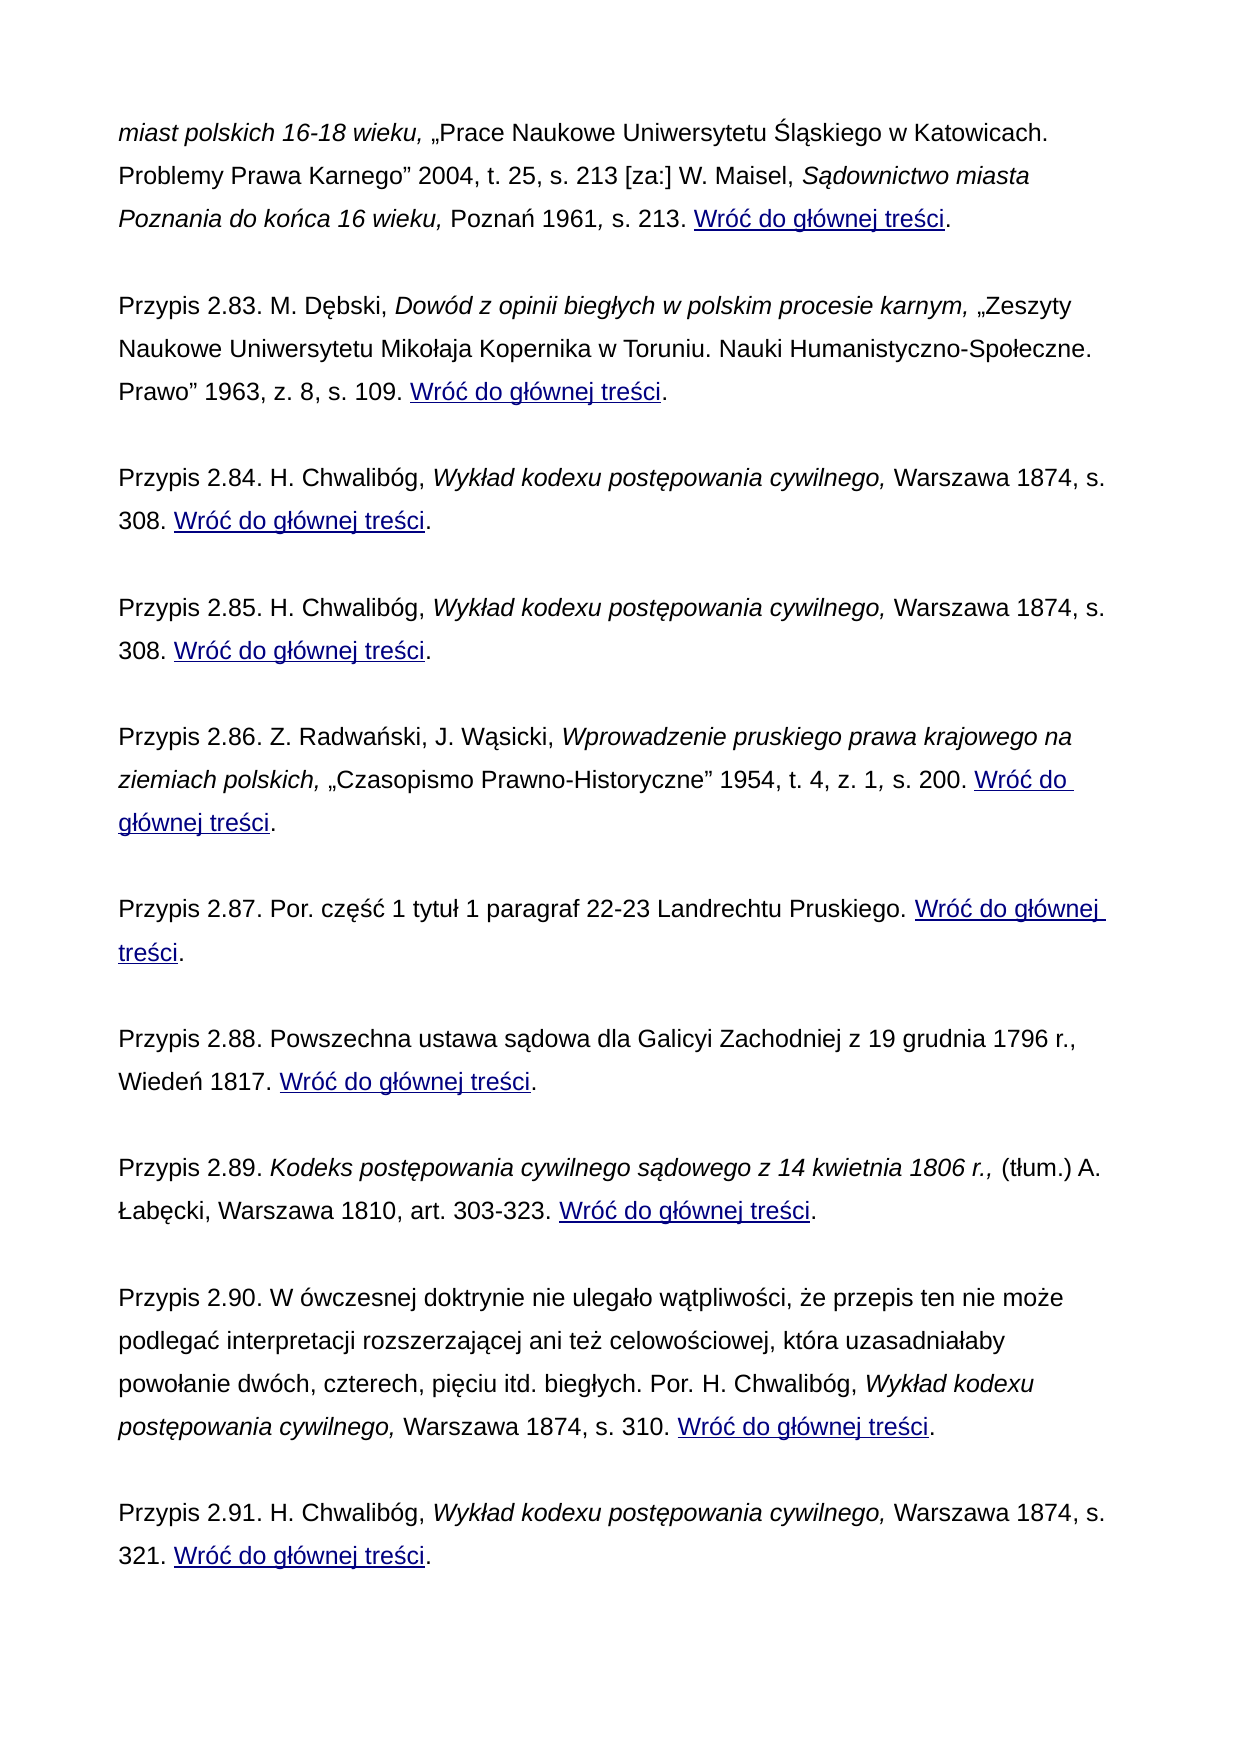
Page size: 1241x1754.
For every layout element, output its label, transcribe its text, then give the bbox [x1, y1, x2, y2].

text Przypis 2.87. Por. część 1 tytuł 1 paragraf 22-23 Landrechtu Pruskiego. Wróć do głównej treści. [118, 894, 1122, 966]
text Przypis 2.86. Z. Radwański, J. Wąsicki, Wprowadzenie pruskiego prawa krajowego na ziemiach polskich, „Czasopismo Prawno-Historyczne” 1954, t. 4, z. 1, s. 200. Wróć do głównej treści. [118, 722, 1122, 837]
text Przypis 2.83. M. Dębski, Dowód z opinii biegłych w polskim procesie karnym, „Zeszyty Naukowe Uniwersytetu Mikołaja Kopernika w Toruniu. Nauki Humanistyczno-Społeczne. Prawo” 1963, z. 8, s. 109. Wróć do głównej treści. [118, 291, 1122, 406]
text miast polskich 16-18 wieku, „Prace Naukowe Uniwersytetu Śląskiego w Katowicach. Problemy Prawa Karnego” 2004, t. 25, s. 213 [za:] W. Maisel, Sądownictwo miasta Poznania do końca 16 wieku, Poznań 1961, s. 213. Wróć do głównej treści. [118, 118, 1122, 233]
text Przypis 2.91. H. Chwalibóg, Wykład kodexu postępowania cywilnego, Warszawa 1874, s. 321. Wróć do głównej treści. [118, 1498, 1122, 1570]
text Przypis 2.90. W ówczesnej doktrynie nie ulegało wątpliwości, że przepis ten nie może podlegać interpretacji rozszerzającej ani też celowościowej, która uzasadniałaby powołanie dwóch, czterech, pięciu itd. biegłych. Por. H. Chwalibóg, Wykład kodexu postępowania cywilnego, Warszawa 1874, s. 310. Wróć do głównej treści. [118, 1282, 1122, 1441]
text Przypis 2.89. Kodeks postępowania cywilnego sądowego z 14 kwietnia 1806 r., (tłum.) A. Łabęcki, Warszawa 1810, art. 303-323. Wróć do głównej treści. [118, 1153, 1122, 1225]
text Przypis 2.85. H. Chwalibóg, Wykład kodexu postępowania cywilnego, Warszawa 1874, s. 308. Wróć do głównej treści. [118, 592, 1122, 664]
text Przypis 2.84. H. Chwalibóg, Wykład kodexu postępowania cywilnego, Warszawa 1874, s. 308. Wróć do głównej treści. [118, 463, 1122, 535]
text Przypis 2.88. Powszechna ustawa sądowa dla Galicyi Zachodniej z 19 grudnia 1796 r., Wiedeń 1817. Wróć do głównej treści. [118, 1024, 1122, 1096]
